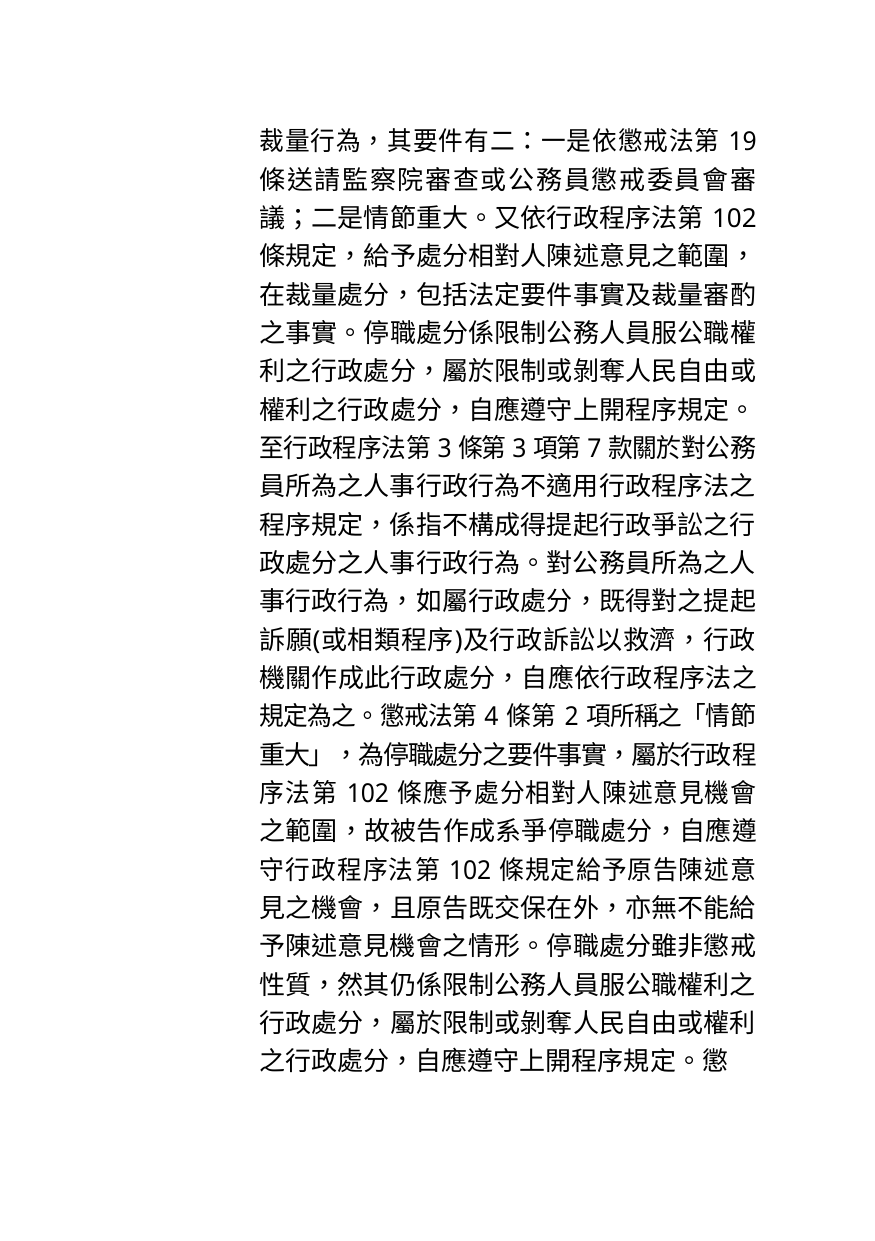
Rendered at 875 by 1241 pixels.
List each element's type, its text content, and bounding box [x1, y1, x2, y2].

text 裁量行為，其要件有二：一是依懲戒法第 19 條送請監察院審查或公務員懲戒委員會審議；二是情節重大。又依行政程序法第 102 條規定，給予處分相對人陳述意見之範圍， 在裁量處分，包括法定要件事實及裁量審酌之事實。停職處分係限制公務人員服公職權利之行政處分，屬於限制或剝奪人民自由或權利之行政處分，自應遵守上開程序規定。至行政程序法第 3 條第 3 項第 7 款關於對公務員所為之人事行政行為不適用行政程序法之程序規定，係指不構成得提起行政爭訟之行政處分之人事行政行為。對公務員所為之人事行政行為，如屬行政處分，既得對之提起訴願(或相類程序)及行政訴訟以救濟，行政機關作成此行政處分，自應依行政程序法之規定為之。懲戒法第 4 條第 2 項所稱之「情節重大」，為停職處分之要件事實，屬於行政程序法第 102 條應予處分相對人陳述意見機會之範圍，故被告作成系爭停職處分，自應遵守行政程序法第 102 條規定給予原告陳述意見之機會，且原告既交保在外，亦無不能給予陳述意見機會之情形。停職處分雖非懲戒性質，然其仍係限制公務人員服公職權利之行政處分，屬於限制或剝奪人民自由或權利之行政處分，自應遵守上開程序規定。懲 [259, 123, 757, 1078]
